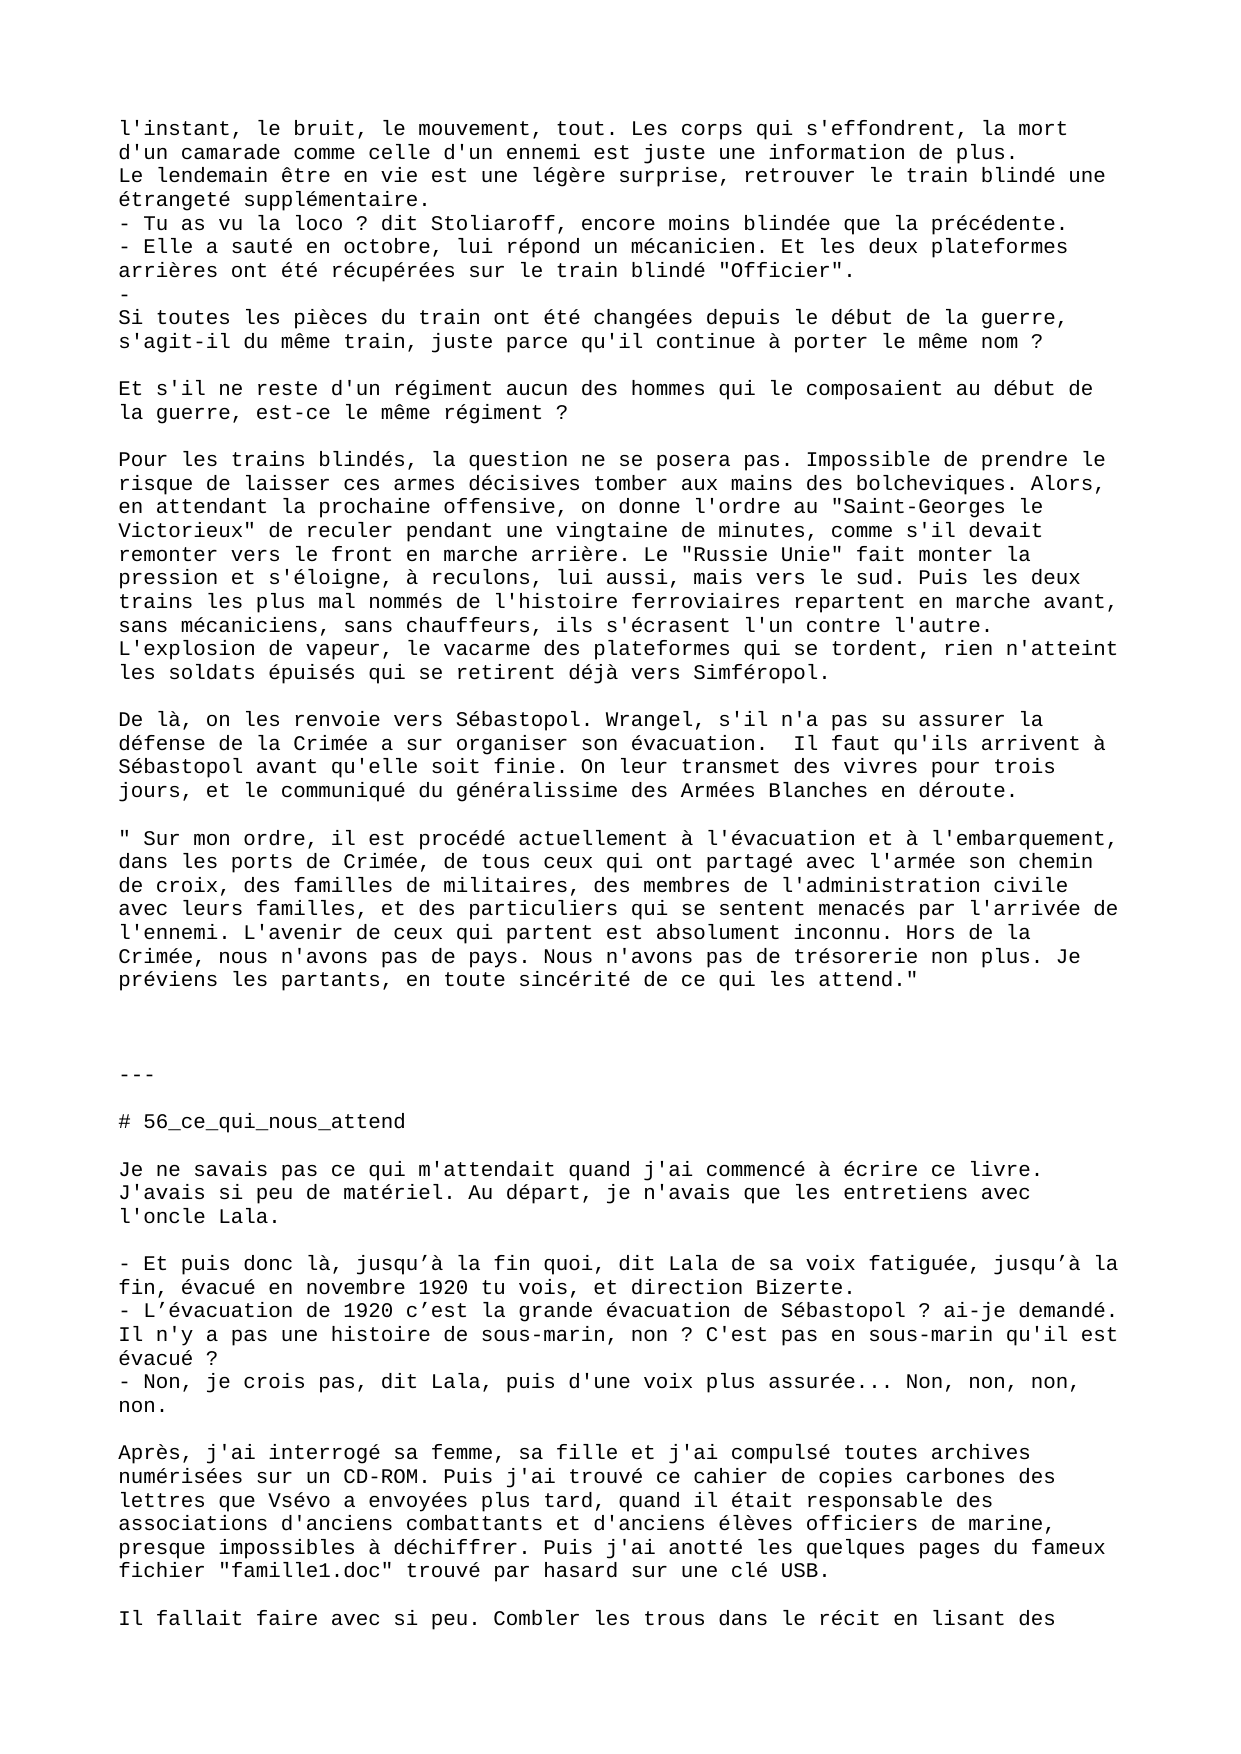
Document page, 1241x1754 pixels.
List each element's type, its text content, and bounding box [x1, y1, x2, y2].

text - [118, 284, 1122, 307]
text - L’évacuation de 1920 c’est la grande évacuation de Sébastopol ? ai-je demandé. Il n'y a pas une histoire de sous-marin, non ? C'est pas en sous-marin qu'il est évacué ? [118, 1300, 1122, 1371]
text Il fallait faire avec si peu. Combler les trous dans le récit en lisant des [118, 1608, 1122, 1631]
text - Tu as vu la loco ? dit Stoliaroff, encore moins blindée que la précédente. [118, 213, 1122, 236]
text Si toutes les pièces du train ont été changées depuis le début de la guerre, s'agit-il du même train, juste parce qu'il continue à porter le même nom ? [118, 307, 1122, 354]
text De là, on les renvoie vers Sébastopol. Wrangel, s'il n'a pas su assurer la défense de la Crimée a sur organiser son évacuation. Il faut qu'ils arrivent à Sébastopol avant qu'elle soit finie. On leur transmet des vivres pour trois jours, et le communiqué du généralissime des Armées Blanches en déroute. [118, 709, 1122, 804]
text - Non, je crois pas, dit Lala, puis d'une voix plus assurée... Non, non, non, non. [118, 1371, 1122, 1419]
text l'instant, le bruit, le mouvement, tout. Les corps qui s'effondrent, la mort d'un camarade comme celle d'un ennemi est juste une information de plus. [118, 118, 1122, 165]
text Pour les trains blindés, la question ne se posera pas. Impossible de prendre le risque de laisser ces armes décisives tomber aux mains des bolcheviques. Alors, en attendant la prochaine offensive, on donne l'ordre au "Saint-Georges le Victorieux" de reculer pendant une vingtaine de minutes, comme s'il devait remonter vers le front en marche arrière. Le "Russie Unie" fait monter la pression et s'éloigne, à reculons, lui aussi, mais vers le sud. Puis les deux trains les plus mal nommés de l'histoire ferroviaires repartent en marche avant, sans mécaniciens, sans chauffeurs, ils s'écrasent l'un contre l'autre. L'explosion de vapeur, le vacarme des plateformes qui se tordent, rien n'atteint les soldats épuisés qui se retirent déjà vers Simféropol. [118, 449, 1122, 686]
text Après, j'ai interrogé sa femme, sa fille et j'ai compulsé toutes archives numérisées sur un CD-ROM. Puis j'ai trouvé ce cahier de copies carbones des lettres que Vsévo a envoyées plus tard, quand il était responsable des associations d'anciens combattants et d'anciens élèves officiers de marine, presque impossibles à déchiffrer. Puis j'ai anotté les quelques pages du fameux fichier "famille1.doc" trouvé par hasard sur une clé USB. [118, 1442, 1122, 1584]
text Je ne savais pas ce qui m'attendait quand j'ai commencé à écrire ce livre. J'avais si peu de matériel. Au départ, je n'avais que les entretiens avec l'oncle Lala. [118, 1158, 1122, 1229]
text # 56_ce_qui_nous_attend [118, 1111, 1122, 1135]
text Et s'il ne reste d'un régiment aucun des hommes qui le composaient au début de la guerre, est-ce le même régiment ? [118, 378, 1122, 426]
text - Elle a sauté en octobre, lui répond un mécanicien. Et les deux plateformes arrières ont été récupérées sur le train blindé "Officier". [118, 236, 1122, 284]
text --- [118, 1064, 1122, 1088]
text " Sur mon ordre, il est procédé actuellement à l'évacuation et à l'embarquement, dans les ports de Crimée, de tous ceux qui ont partagé avec l'armée son chemin de croix, des familles de militaires, des membres de l'administration civile avec leurs familles, et des particuliers qui se sentent menacés par l'arrivée de l'ennemi. L'avenir de ceux qui partent est absolument inconnu. Hors de la Crimée, nous n'avons pas de pays. Nous n'avons pas de trésorerie non plus. Je préviens les partants, en toute sincérité de ce qui les attend." [118, 827, 1122, 993]
text Le lendemain être en vie est une légère surprise, retrouver le train blindé une étrangeté supplémentaire. [118, 165, 1122, 213]
text - Et puis donc là, jusqu’à la fin quoi, dit Lala de sa voix fatiguée, jusqu’à la fin, évacué en novembre 1920 tu vois, et direction Bizerte. [118, 1253, 1122, 1300]
